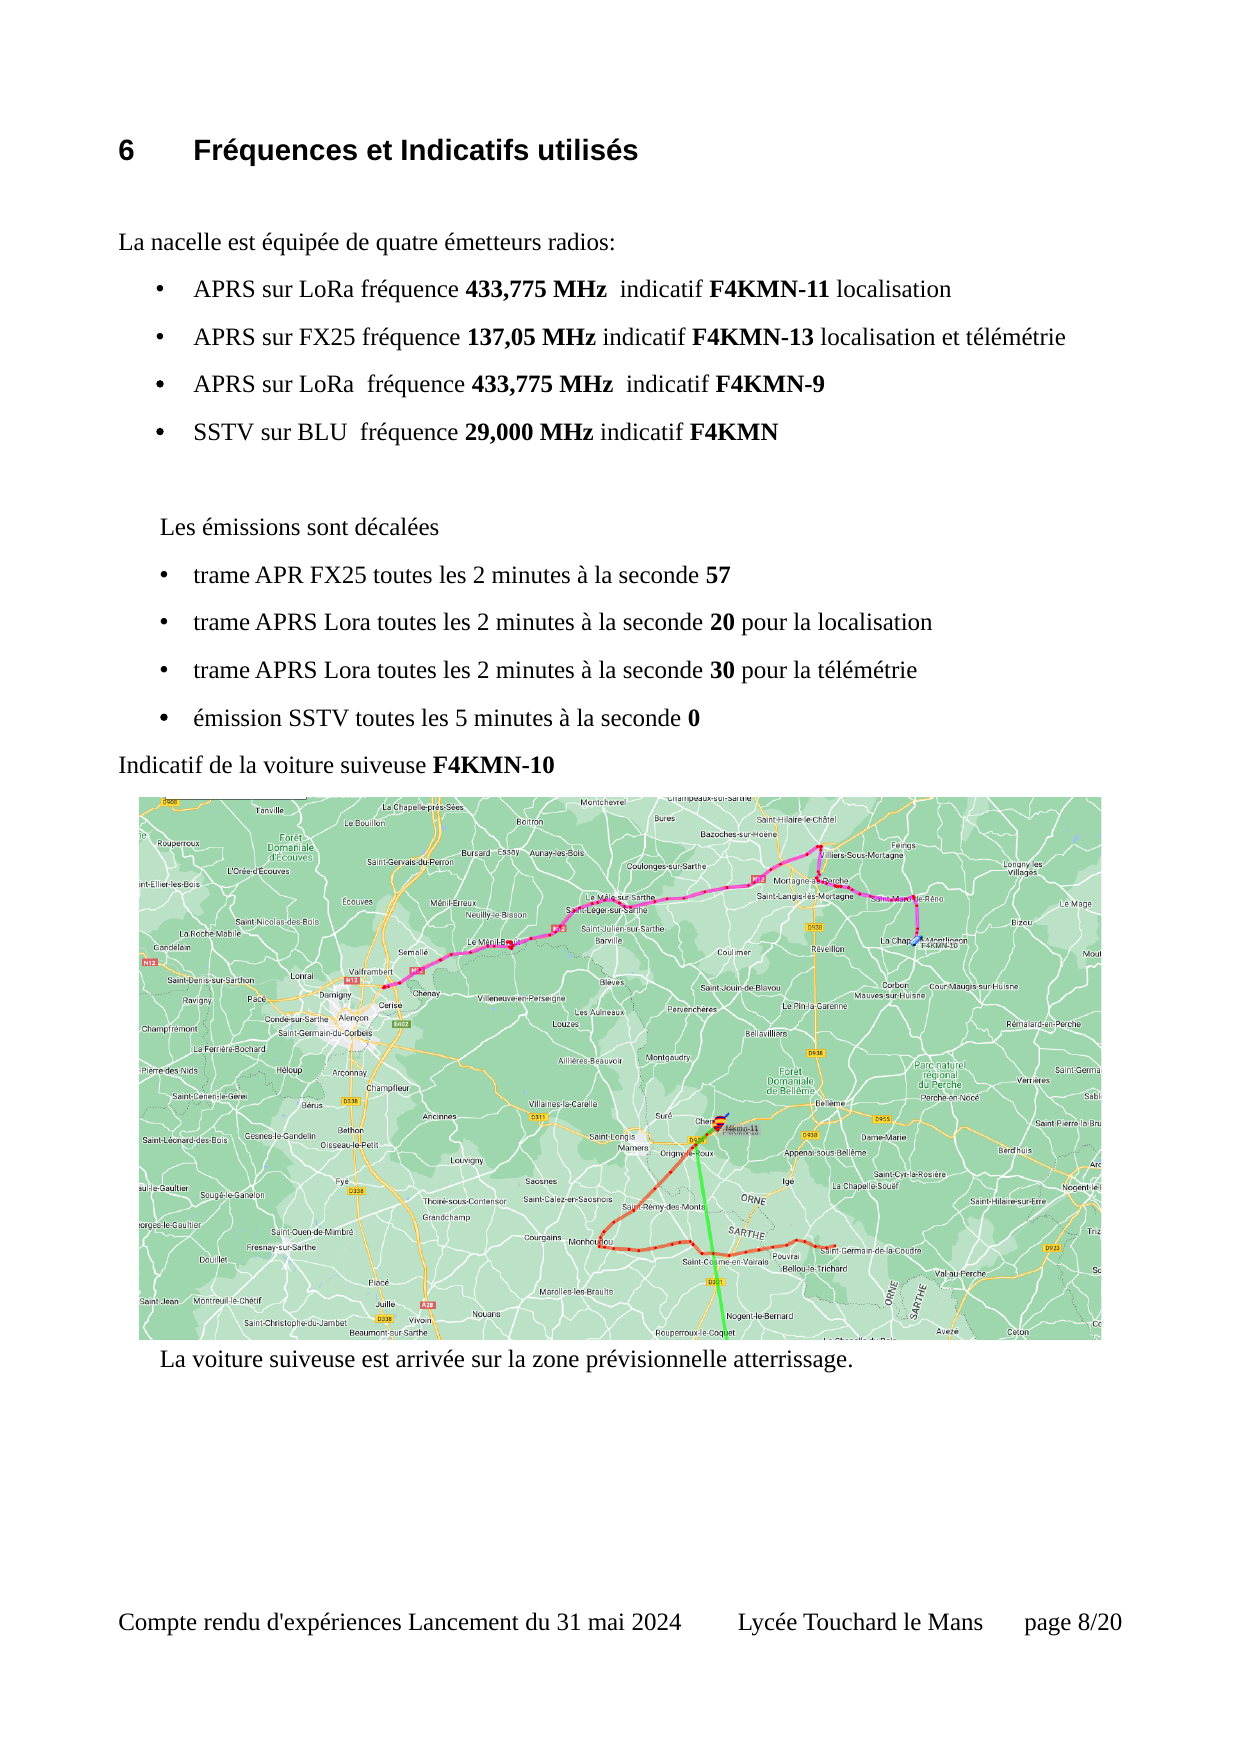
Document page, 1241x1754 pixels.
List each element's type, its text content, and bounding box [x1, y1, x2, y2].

list SSTV sur BLU fréquence 29,000 MHz indicatif F4KMN [156, 417, 1122, 446]
text La voiture suiveuse est arrivée sur la zone prévisionnelle atterrissage. [159, 1340, 1122, 1373]
text La nacelle est équipée de quatre émetteurs radios: [118, 227, 1122, 255]
list APRS sur FX25 fréquence 137,05 MHz indicatif F4KMN-13 localisation et télémétrie [156, 322, 1122, 351]
text Indicatif de la voiture suiveuse F4KMN-10 [118, 750, 1122, 779]
list Les émissions sont décalées [124, 512, 1122, 541]
list trame APRS Lora toutes les 2 minutes à la seconde 30 pour la télémétrie [159, 655, 1122, 684]
picture [138, 797, 1102, 1340]
subtitle Fréquences et Indicatifs utilisés [118, 133, 1122, 166]
list trame APRS Lora toutes les 2 minutes à la seconde 20 pour la localisation [159, 607, 1122, 636]
list APRS sur LoRa fréquence 433,775 MHz indicatif F4KMN-11 localisation [156, 274, 1122, 303]
list trame APR FX25 toutes les 2 minutes à la seconde 57 [159, 560, 1122, 588]
list émission SSTV toutes les 5 minutes à la seconde 0 [159, 703, 1122, 731]
list APRS sur LoRa fréquence 433,775 MHz indicatif F4KMN-9 [156, 369, 1122, 398]
